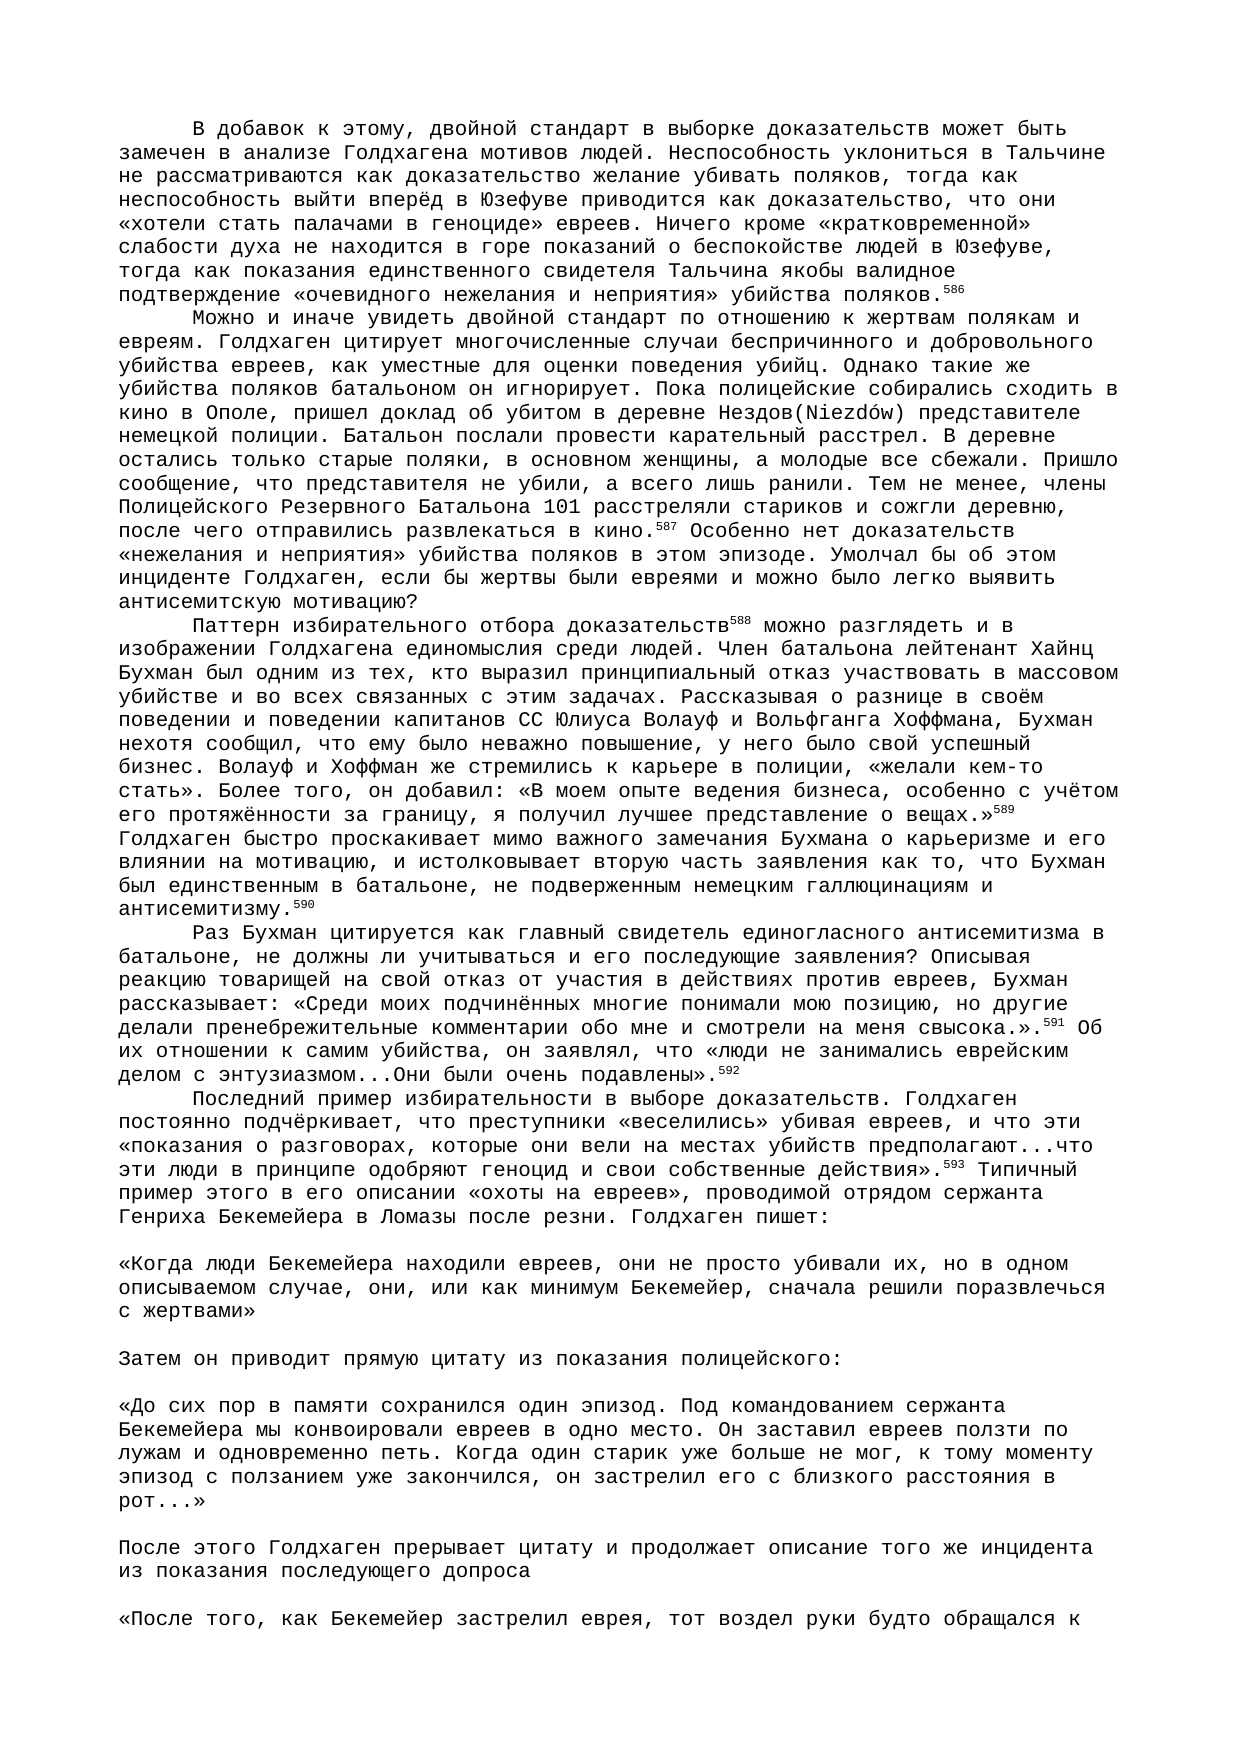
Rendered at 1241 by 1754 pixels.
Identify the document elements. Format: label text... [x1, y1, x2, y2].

text «Когда люди Бекемейера находили евреев, они не просто убивали их, но в одном описываемом случае, они, или как минимум Бекемейер, сначала решили поразвлечься с жертвами» [118, 1253, 1122, 1324]
text Раз Бухман цитируется как главный свидетель единогласного антисемитизма в батальоне, не должны ли учитываться и его последующие заявления? Описывая реакцию товарищей на свой отказ от участия в действиях против евреев, Бухман рассказывает: «Среди моих подчинённых многие понимали мою позицию, но другие делали пренебрежительные комментарии обо мне и смотрели на меня свысока.». Об их отношении к самим убийства, он заявлял, что «люди не занимались еврейским делом с энтузиазмом...Они были очень подавлены». [118, 922, 1122, 1088]
text Паттерн избирательного отбора доказательств можно разглядеть и в изображении Голдхагена единомыслия среди людей. Член батальона лейтенант Хайнц Бухман был одним из тех, кто выразил принципиальный отказ участвовать в массовом убийстве и во всех связанных с этим задачах. Рассказывая о разнице в своём поведении и поведении капитанов СС Юлиуса Волауф и Вольфганга Хоффмана, Бухман нехотя сообщил, что ему было неважно повышение, у него было свой успешный бизнес. Волауф и Хоффман же стремились к карьере в полиции, «желали кем-то стать». Более того, он добавил: «В моем опыте ведения бизнеса, особенно с учётом его протяжённости за границу, я получил лучшее представление о вещах.» Голдхаген быстро проскакивает мимо важного замечания Бухмана о карьеризме и его влиянии на мотивацию, и истолковывает вторую часть заявления как то, что Бухман был единственным в батальоне, не подверженным немецким галлюцинациям и антисемитизму. [118, 615, 1122, 922]
text Можно и иначе увидеть двойной стандарт по отношению к жертвам полякам и евреям. Голдхаген цитирует многочисленные случаи беспричинного и добровольного убийства евреев, как уместные для оценки поведения убийц. Однако такие же убийства поляков батальоном он игнорирует. Пока полицейские собирались сходить в кино в Ополе, пришел доклад об убитом в деревне Нездов(Niezdów) представителе немецкой полиции. Батальон послали провести карательный расстрел. В деревне остались только старые поляки, в основном женщины, а молодые все сбежали. Пришло сообщение, что представителя не убили, а всего лишь ранили. Тем не менее, члены Полицейского Резервного Батальона 101 расстреляли стариков и сожгли деревню, после чего отправились развлекаться в кино. Особенно нет доказательств «нежелания и неприятия» убийства поляков в этом эпизоде. Умолчал бы об этом инциденте Голдхаген, если бы жертвы были евреями и можно было легко выявить антисемитскую мотивацию? [118, 307, 1122, 615]
text После этого Голдхаген прерывает цитату и продолжает описание того же инцидента из показания последующего допроса [118, 1537, 1122, 1584]
text Затем он приводит прямую цитату из показания полицейского: [118, 1348, 1122, 1371]
text В добавок к этому, двойной стандарт в выборке доказательств может быть замечен в анализе Голдхагена мотивов людей. Неспособность уклониться в Тальчине не рассматриваются как доказательство желание убивать поляков, тогда как неспособность выйти вперёд в Юзефуве приводится как доказательство, что они «хотели стать палачами в геноциде» евреев. Ничего кроме «кратковременной» слабости духа не находится в горе показаний о беспокойстве людей в Юзефуве, тогда как показания единственного свидетеля Тальчина якобы валидное подтверждение «очевидного нежелания и неприятия» убийства поляков. [118, 118, 1122, 307]
text «После того, как Бекемейер застрелил еврея, тот воздел руки будто обращался к [118, 1608, 1122, 1631]
text Последний пример избирательности в выборе доказательств. Голдхаген постоянно подчёркивает, что преступники «веселились» убивая евреев, и что эти «показания о разговорах, которые они вели на местах убийств предполагают...что эти люди в принципе одобряют геноцид и свои собственные действия». Типичный пример этого в его описании «охоты на евреев», проводимой отрядом сержанта Генриха Бекемейера в Ломазы после резни. Голдхаген пишет: [118, 1088, 1122, 1229]
text «До сих пор в памяти сохранился один эпизод. Под командованием сержанта Бекемейера мы конвоировали евреев в одно место. Он заставил евреев ползти по лужам и одновременно петь. Когда один старик уже больше не мог, к тому моменту эпизод с ползанием уже закончился, он застрелил его с близкого расстояния в рот...» [118, 1395, 1122, 1513]
